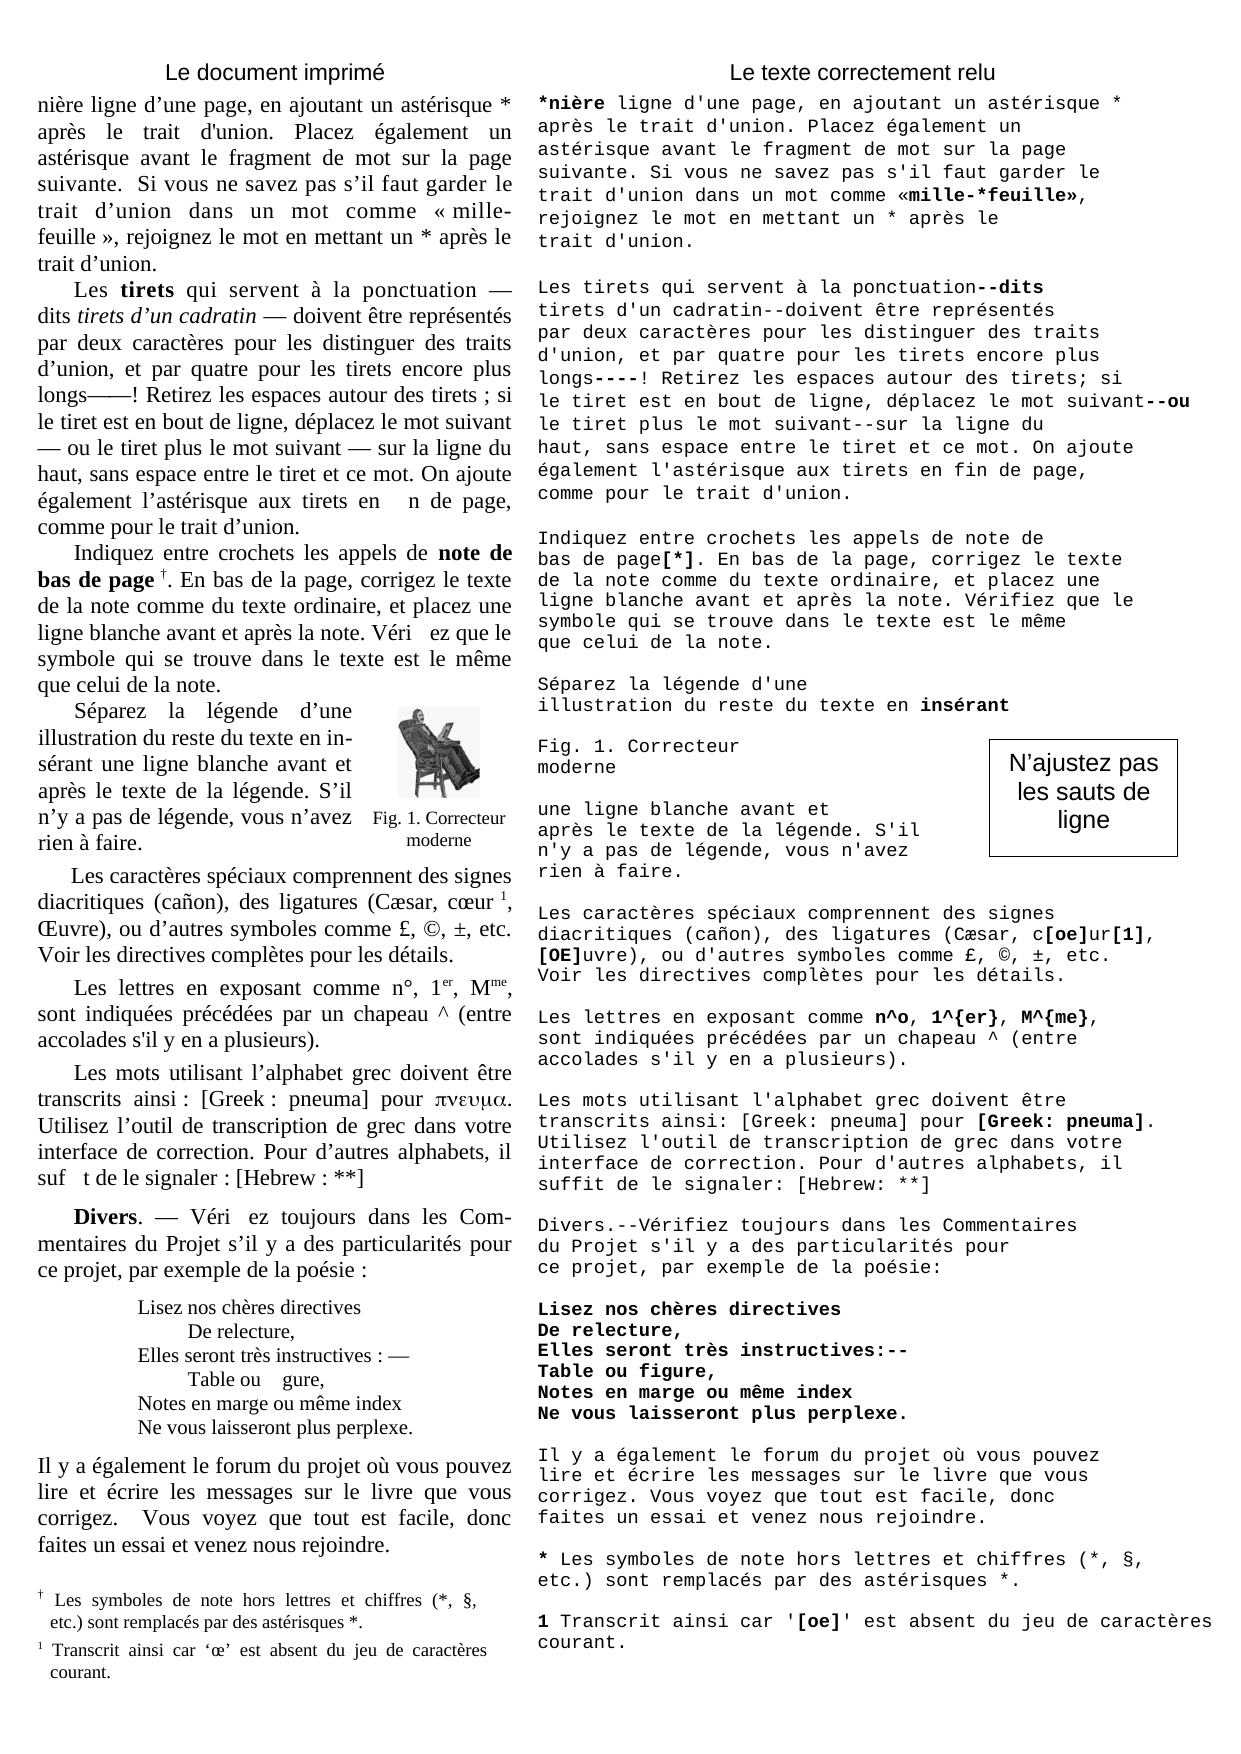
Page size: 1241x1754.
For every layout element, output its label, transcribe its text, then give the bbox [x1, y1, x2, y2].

text Divers. ― Vériez toujours dans les Com-mentaires du Projet s’il y a des particularités pour ce projet, par exemple de la poésie : [37, 1203, 512, 1282]
text après le trait d'union. Placez également un [537, 114, 1222, 137]
text que celui de la note. [537, 632, 1204, 653]
text astérisque avant le fragment de mot sur la page [537, 137, 1222, 160]
text suffit de le signaler: [Hebrew: **] [537, 1173, 1204, 1194]
text [1178, 757, 1204, 778]
text de la note comme du texte ordinaire, et placez une [537, 569, 1204, 590]
text lire et écrire les messages sur le livre que vous [537, 1465, 1204, 1486]
text [1178, 798, 1204, 819]
text * Les symboles de note hors lettres et chiffres (*, §, [537, 1548, 1204, 1569]
text † Les symboles de note hors lettres et chiffres (*, §, etc.) sont remplacés par des astérisques *. [37, 1587, 488, 1633]
text par deux caractères pour les distinguer des traits [537, 321, 1205, 343]
text De relecture, [537, 1319, 1204, 1340]
text le tiret plus le mot suivant--sur la ligne du [537, 412, 1205, 435]
text Le document imprimé [37, 59, 512, 85]
text Table ou figure, [537, 1361, 1204, 1382]
text le tiret est en bout de ligne, déplacez le mot suivant--ou [537, 389, 1205, 412]
text du Projet s'il y a des particularités pour [537, 1236, 1204, 1257]
text moderne [537, 757, 989, 778]
text Ne vous laisseront plus perplexe. [537, 1403, 1204, 1423]
text Il y a également le forum du projet où vous pouvez lire et écrire les messages sur le livre que vous corrigez. Vous voyez que tout est facile, donc faites un essai et venez nous rejoindre. [37, 1452, 512, 1557]
text Elles seront très instructives:-- [537, 1340, 1204, 1361]
text Les mots utilisant l’alphabet grec doivent être transcrits ainsi : [Greek : pneuma] pour . Utilisez l’outil de transcription de grec dans votre interface de correction. Pour d’autres alphabets, il suft de le signaler : [Hebrew : **] [37, 1059, 512, 1191]
text Indiquez entre crochets les appels de note de bas de page †. En bas de la page, corrigez le texte de la note comme du texte ordinaire, et placez une ligne blanche avant et après la note. Vériez que le symbole qui se trouve dans le texte est le même que celui de la note. [37, 539, 512, 698]
text corrigez. Vous voyez que tout est facile, donc [537, 1486, 1204, 1507]
table_header Séparez la légende d’une illustration du reste du texte en in­sérant une ligne blanche avant et après le texte de la légende. S’il n’y a pas de légende, vous n’avez rien à faire. [38, 698, 352, 856]
text transcrits ainsi: [Greek: pneuma] pour [Greek: pneuma]. [537, 1111, 1204, 1132]
table_header Fig. 1. Correcteur moderne [353, 698, 513, 856]
text ce projet, par exemple de la poésie: [537, 1257, 1204, 1278]
text Voir les directives complètes pour les détails. [537, 965, 1204, 986]
text interface de correction. Pour d'autres alphabets, il [537, 1153, 1204, 1173]
text Le texte correctement relu [537, 59, 1187, 85]
text n'y a pas de légende, vous n'avez [537, 840, 1204, 861]
text diacritiques (cañon), des ligatures (Cæsar, c[oe]ur[1], [537, 923, 1204, 944]
text Lisez nos chères directives [537, 1298, 1204, 1319]
text sont indiquées précédées par un chapeau ^ (entre [537, 1028, 1204, 1048]
text Les caractères spéciaux comprennent des signes diacritiques (cañon), des ligatures (Cæsar, cœur 1, Œuvre), ou d’autres symboles comme £, ©, ±, etc. Voir les directives complètes pour les détails. [37, 862, 512, 967]
text Table ou gure, [37, 1367, 512, 1391]
text une ligne blanche avant et [537, 798, 989, 819]
text faites un essai et venez nous rejoindre. [537, 1507, 1204, 1528]
text comme pour le trait d'union. [537, 481, 1205, 504]
text 1 Transcrit ainsi car '[oe]' est absent du jeu de caractères courant. [537, 1611, 1217, 1653]
text etc.) sont remplacés par des astérisques *. [537, 1569, 1204, 1590]
text 1 Transcrit ainsi car ‘œ’ est absent du jeu de caractères courant. [37, 1639, 488, 1682]
text trait d'union. [537, 229, 1222, 252]
text également l'astérisque aux tirets en fin de page, [537, 458, 1205, 481]
text Notes en marge ou même index [37, 1391, 512, 1415]
text tirets d'un cadratin--doivent être représentés [537, 298, 1205, 321]
text symbole qui se trouve dans le texte est le même [537, 611, 1204, 632]
text De relecture, [111, 1319, 512, 1343]
text Divers.--Vérifiez toujours dans les Commentaires [537, 1215, 1204, 1236]
text Les tirets qui servent à la ponctuation--dits [537, 275, 1205, 298]
text ligne blanche avant et après la note. Vérifiez que le [537, 590, 1204, 611]
text Il y a également le forum du projet où vous pouvez [537, 1444, 1204, 1465]
text nière ligne d’une page, en ajoutant un astérisque * après le trait d'union. Placez également un astérisque avant le fragment de mot sur la page suivante. Si vous ne savez pas s’il faut garder le trait d’union dans un mot comme « mille- feuille », rejoignez le mot en mettant un * après le trait d’union. [37, 91, 512, 276]
text Indiquez entre crochets les appels de note de [537, 528, 1204, 548]
text accolades s'il y en a plusieurs). [537, 1048, 1204, 1069]
text illustration du reste du texte en insérant [537, 694, 1204, 715]
text Fig. 1. Correcteur [537, 736, 1204, 757]
text Lisez nos chères directives [37, 1295, 512, 1319]
text d'union, et par quatre pour les tirets encore plus [537, 343, 1205, 366]
text Séparez la légende d'une [537, 673, 1204, 694]
text rejoignez le mot en mettant un * après le [537, 206, 1222, 229]
text bas de page[*]. En bas de la page, corrigez le texte [537, 548, 1204, 569]
text longs----! Retirez les espaces autour des tirets; si [537, 366, 1205, 389]
text Ne vous laisseront plus perplexe. [37, 1415, 512, 1439]
text après le texte de la légende. S'il [537, 819, 989, 840]
text Les lettres en exposant comme n^o, 1^{er}, M^{me}, [537, 1007, 1204, 1028]
text [OE]uvre), ou d'autres symboles comme £, ©, ±, etc. [537, 944, 1204, 965]
text Utilisez l'outil de transcription de grec dans votre [537, 1132, 1204, 1153]
text Les lettres en exposant comme n°, 1er, Mme, sont indiquées précédées par un chapeau ^ (entre accolades s'il y en a plusieurs). [37, 974, 512, 1053]
text suivante. Si vous ne savez pas s'il faut garder le [537, 160, 1222, 183]
text Les caractères spéciaux comprennent des signes [537, 903, 1204, 923]
text Les mots utilisant l'alphabet grec doivent être [537, 1090, 1204, 1111]
text N’ajustez pas les sauts de ligne [1006, 748, 1162, 834]
text *nière ligne d'une page, en ajoutant un astérisque * [537, 91, 1222, 114]
text haut, sans espace entre le tiret et ce mot. On ajoute [537, 435, 1205, 458]
text Notes en marge ou même index [537, 1382, 1204, 1403]
text trait d'union dans un mot comme «mille-*feuille», [537, 183, 1222, 206]
text rien à faire. [537, 861, 1204, 882]
text Les tirets qui servent à la ponctuation ― dits tirets d’un cadratin ― doivent être représentés par deux caractères pour les distinguer des traits d’union, et par quatre pour les tirets encore plus longs――! Retirez les espaces autour des tirets ; si le tiret est en bout de ligne, déplacez le mot suivant ― ou le tiret plus le mot suivant ― sur la ligne du haut, sans espace entre le tiret et ce mot. On ajoute également l’astérisque aux tirets en n de page, comme pour le trait d’union. [37, 276, 512, 539]
text Elles seront très instructives : ― [37, 1343, 512, 1367]
